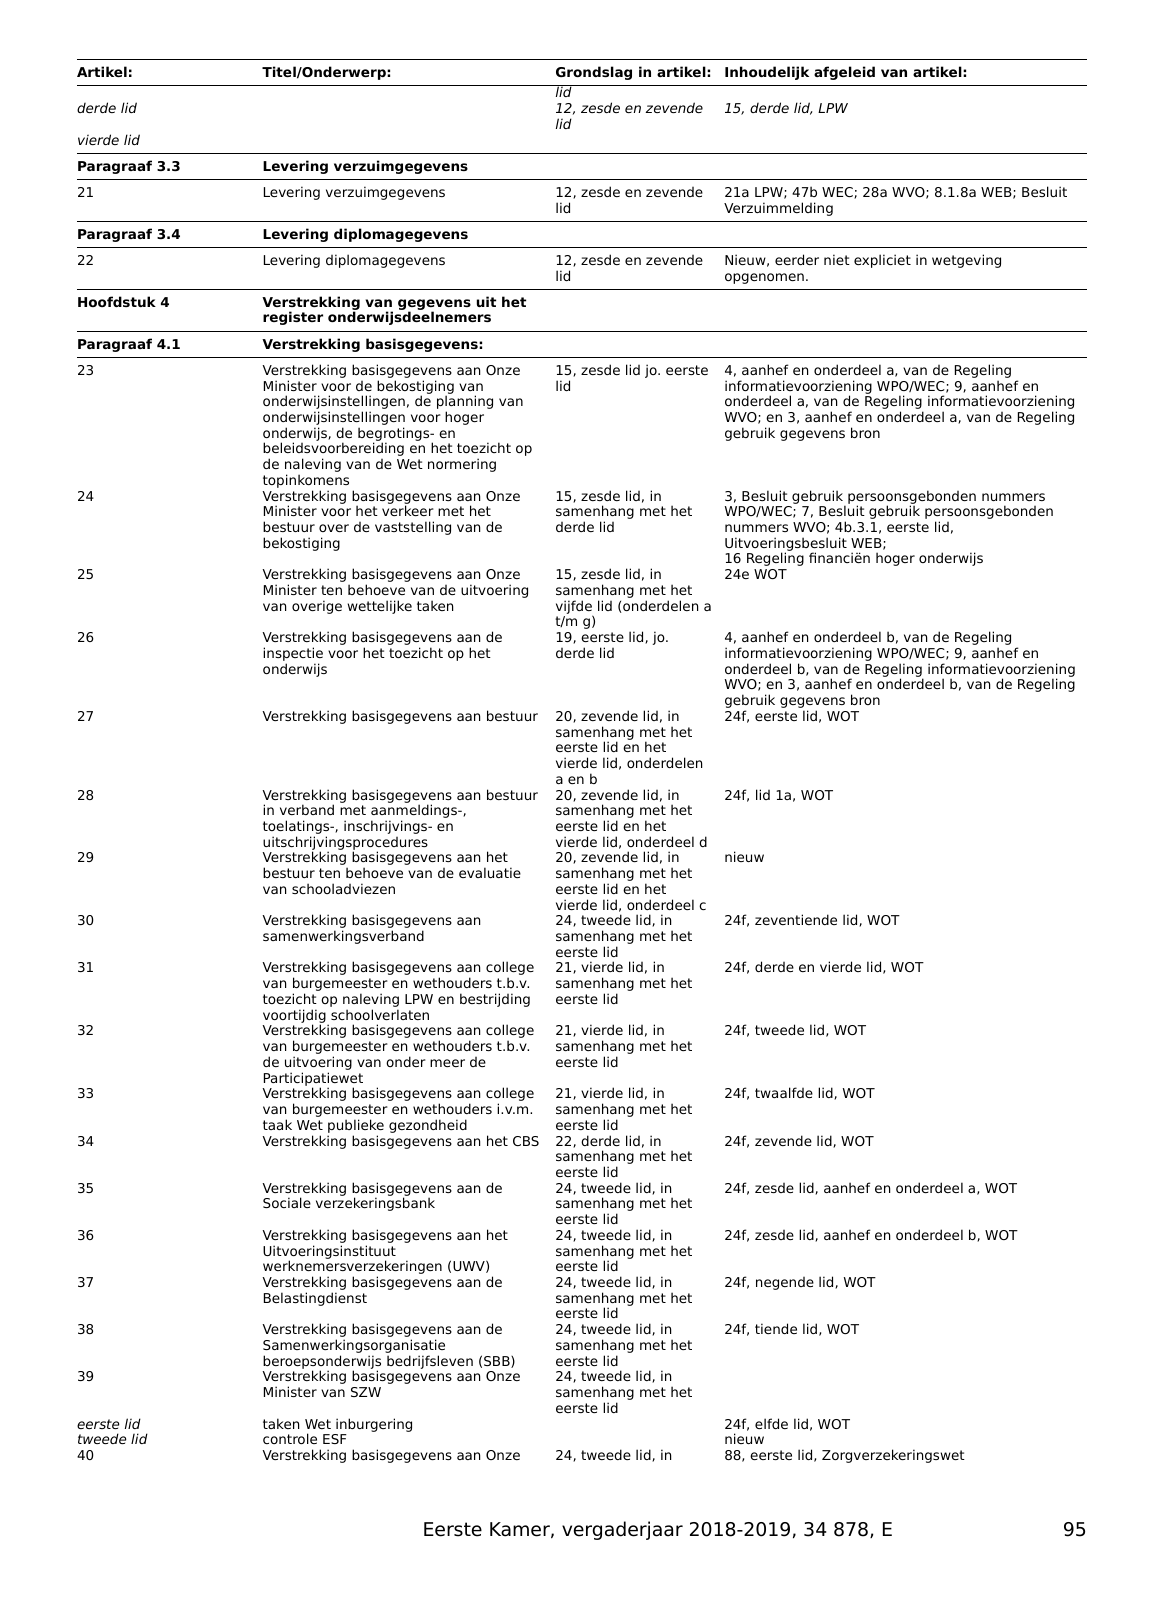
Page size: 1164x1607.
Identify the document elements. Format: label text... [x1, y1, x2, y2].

table_cell 24 [77, 489, 257, 567]
table_cell [718, 332, 1087, 357]
table_cell 21, vierde lid, in samenhang met het eerste lid [549, 960, 718, 1023]
table_cell 27 [77, 709, 257, 787]
table_cell Paragraaf 3.3 [77, 154, 257, 179]
table_cell 37 [77, 1275, 257, 1322]
table_cell [718, 86, 1087, 101]
table_cell Levering verzuimgegevens [257, 180, 549, 221]
table_cell [549, 1416, 718, 1432]
table_cell 25 [77, 567, 257, 630]
table_cell Verstrekking basisgegevens aan college van burgemeester en wethouders t.b.v. de uitvoering van onder meer de Participatiewet [257, 1023, 549, 1086]
table_cell [77, 86, 257, 101]
table_cell 24e WOT [718, 567, 1087, 630]
table_cell [549, 154, 718, 179]
table_cell 24, tweede lid, in samenhang met het eerste lid [549, 1369, 718, 1416]
table_cell 24f, zesde lid, aanhef en onderdeel b, WOT [718, 1228, 1087, 1275]
table_cell lid [549, 86, 718, 101]
table_cell 12, zesde en zevende lid [549, 180, 718, 221]
table_cell Verstrekking basisgegevens aan Onze Minister ten behoeve van de uitvoering van overige wettelijke taken [257, 567, 549, 630]
table_cell 88, eerste lid, Zorgverzekeringswet [718, 1448, 1087, 1464]
table_cell tweede lid [77, 1432, 257, 1448]
table_cell 24f, derde en vierde lid, WOT [718, 960, 1087, 1023]
table_cell 29 [77, 850, 257, 913]
table_cell [257, 101, 549, 132]
table_cell 35 [77, 1181, 257, 1228]
table_cell Verstrekking basisgegevens: [257, 332, 549, 357]
table_cell [718, 290, 1087, 331]
table_cell 26 [77, 630, 257, 709]
table_cell 24, tweede lid, in [549, 1448, 718, 1464]
table_cell Nieuw, eerder niet expliciet in wetgeving opgenomen. [718, 248, 1087, 289]
table_cell 15, zesde lid, in samenhang met het derde lid [549, 489, 718, 567]
table_cell Levering diplomagegevens [257, 222, 549, 247]
table_cell [549, 290, 718, 331]
table_cell [549, 332, 718, 357]
table_cell 22 [77, 248, 257, 289]
table_cell Levering verzuimgegevens [257, 154, 549, 179]
table_cell Verstrekking basisgegevens aan het CBS [257, 1133, 549, 1181]
table_cell Verstrekking basisgegevens aan Onze Minister voor de bekostiging van onderwijsinstellingen, de planning van onderwijsinstellingen voor hoger onderwijs, de begrotings- en beleidsvoorbereiding en het toezicht op de naleving van de Wet normering topinkomens [257, 358, 549, 488]
table_cell 24f, lid 1a, WOT [718, 787, 1087, 850]
table_cell 21, vierde lid, in samenhang met het eerste lid [549, 1086, 718, 1133]
table_cell Verstrekking basisgegevens aan de Belastingdienst [257, 1275, 549, 1322]
table_cell 32 [77, 1023, 257, 1086]
table_header Artikel: [77, 60, 257, 85]
table_cell taken Wet inburgering [257, 1416, 549, 1432]
table_cell controle ESF [257, 1432, 549, 1448]
table_cell Paragraaf 3.4 [77, 222, 257, 247]
table_cell Verstrekking basisgegevens aan Onze [257, 1448, 549, 1464]
table_cell Verstrekking basisgegevens aan de inspectie voor het toezicht op het onderwijs [257, 630, 549, 709]
table_cell 24f, eerste lid, WOT [718, 709, 1087, 787]
table_cell 21a LPW; 47b WEC; 28a WVO; 8.1.8a WEB; Besluit Verzuimmelding [718, 180, 1087, 221]
table_cell Verstrekking basisgegevens aan college van burgemeester en wethouders i.v.m. taak Wet publieke gezondheid [257, 1086, 549, 1133]
table_cell vierde lid [77, 133, 257, 153]
table_cell 23 [77, 358, 257, 488]
table_cell [718, 133, 1087, 153]
table_cell 34 [77, 1133, 257, 1181]
table_cell 15, zesde lid, in samenhang met het vijfde lid (onderdelen a t/m g) [549, 567, 718, 630]
table_cell [718, 222, 1087, 247]
table_cell 24f, tiende lid, WOT [718, 1322, 1087, 1369]
table_cell Verstrekking basisgegevens aan bestuur [257, 709, 549, 787]
table_cell 22, derde lid, in samenhang met het eerste lid [549, 1133, 718, 1181]
table_cell 28 [77, 787, 257, 850]
table_cell derde lid [77, 101, 257, 132]
table_cell Verstrekking basisgegevens aan het bestuur ten behoeve van de evaluatie van schooladviezen [257, 850, 549, 913]
table_cell 40 [77, 1448, 257, 1464]
table_cell 24f, twaalfde lid, WOT [718, 1086, 1087, 1133]
table_cell 21 [77, 180, 257, 221]
table_cell Paragraaf 4.1 [77, 332, 257, 357]
table_cell Hoofdstuk 4 [77, 290, 257, 331]
table_cell Levering diplomagegevens [257, 248, 549, 289]
table_cell 24, tweede lid, in samenhang met het eerste lid [549, 1228, 718, 1275]
table_cell 24f, zeventiende lid, WOT [718, 913, 1087, 960]
table_cell 21, vierde lid, in samenhang met het eerste lid [549, 1023, 718, 1086]
table_cell 24f, zevende lid, WOT [718, 1133, 1087, 1181]
table_header Titel/Onderwerp: [257, 60, 549, 85]
table_cell Verstrekking basisgegevens aan Onze Minister voor het verkeer met het bestuur over de vaststelling van de bekostiging [257, 489, 549, 567]
table_cell 20, zevende lid, in samenhang met het eerste lid en het vierde lid, onderdeel d [549, 787, 718, 850]
table_cell Verstrekking basisgegevens aan samenwerkingsverband [257, 913, 549, 960]
table_cell 24, tweede lid, in samenhang met het eerste lid [549, 1322, 718, 1369]
table_cell 24, tweede lid, in samenhang met het eerste lid [549, 1275, 718, 1322]
table_cell [549, 1432, 718, 1448]
table_cell 39 [77, 1369, 257, 1416]
table_cell 3, Besluit gebruik persoonsgebonden nummers WPO/WEC; 7, Besluit gebruik persoonsgebonden nummers WVO; 4b.3.1, eerste lid, Uitvoeringsbesluit WEB; 16 Regeling financiën hoger onderwijs [718, 489, 1087, 567]
table_cell Verstrekking basisgegevens aan college van burgemeester en wethouders t.b.v. toezicht op naleving LPW en bestrijding voortijdig schoolverlaten [257, 960, 549, 1023]
table_cell [718, 1369, 1087, 1416]
table_cell [549, 133, 718, 153]
table_cell [549, 222, 718, 247]
table_header Inhoudelijk afgeleid van artikel: [718, 60, 1087, 85]
table_cell nieuw [718, 850, 1087, 913]
table_cell 24f, zesde lid, aanhef en onderdeel a, WOT [718, 1181, 1087, 1228]
table_cell 12, zesde en zevende lid [549, 101, 718, 132]
table_cell 20, zevende lid, in samenhang met het eerste lid en het vierde lid, onderdeel c [549, 850, 718, 913]
table_cell 4, aanhef en onderdeel b, van de Regeling informatievoorziening WPO/WEC; 9, aanhef en onderdeel b, van de Regeling informatievoorziening WVO; en 3, aanhef en onderdeel b, van de Regeling gebruik gegevens bron [718, 630, 1087, 709]
table_cell 36 [77, 1228, 257, 1275]
table_cell 12, zesde en zevende lid [549, 248, 718, 289]
table_cell nieuw [718, 1432, 1087, 1448]
table_cell Verstrekking basisgegevens aan Onze Minister van SZW [257, 1369, 549, 1416]
table_cell 24, tweede lid, in samenhang met het eerste lid [549, 1181, 718, 1228]
table_cell Verstrekking basisgegevens aan bestuur in verband met aanmeldings-, toelatings-, inschrijvings- en uitschrijvingsprocedures [257, 787, 549, 850]
table_cell Verstrekking basisgegevens aan de Sociale verzekeringsbank [257, 1181, 549, 1228]
table_cell 38 [77, 1322, 257, 1369]
table_cell 19, eerste lid, jo. derde lid [549, 630, 718, 709]
table_cell 24f, tweede lid, WOT [718, 1023, 1087, 1086]
table_cell 33 [77, 1086, 257, 1133]
table_cell [257, 86, 549, 101]
table_cell [257, 133, 549, 153]
table_cell 24f, elfde lid, WOT [718, 1416, 1087, 1432]
table_cell Verstrekking basisgegevens aan het Uitvoeringsinstituut werknemersverzekeringen (UWV) [257, 1228, 549, 1275]
table_cell 31 [77, 960, 257, 1023]
table_cell 15, derde lid, LPW [718, 101, 1087, 132]
table_cell 30 [77, 913, 257, 960]
table_cell 24f, negende lid, WOT [718, 1275, 1087, 1322]
table_cell [718, 154, 1087, 179]
table_cell 15, zesde lid jo. eerste lid [549, 358, 718, 488]
table_cell 20, zevende lid, in samenhang met het eerste lid en het vierde lid, onderdelen a en b [549, 709, 718, 787]
table_cell Verstrekking van gegevens uit het register onderwijsdeelnemers [257, 290, 549, 331]
table_cell eerste lid [77, 1416, 257, 1432]
table_cell Verstrekking basisgegevens aan de Samenwerkingsorganisatie beroepsonderwijs bedrijfsleven (SBB) [257, 1322, 549, 1369]
table_header Grondslag in artikel: [549, 60, 718, 85]
table_cell 4, aanhef en onderdeel a, van de Regeling informatievoorziening WPO/WEC; 9, aanhef en onderdeel a, van de Regeling informatievoorziening WVO; en 3, aanhef en onderdeel a, van de Regeling gebruik gegevens bron [718, 358, 1087, 488]
table_cell 24, tweede lid, in samenhang met het eerste lid [549, 913, 718, 960]
